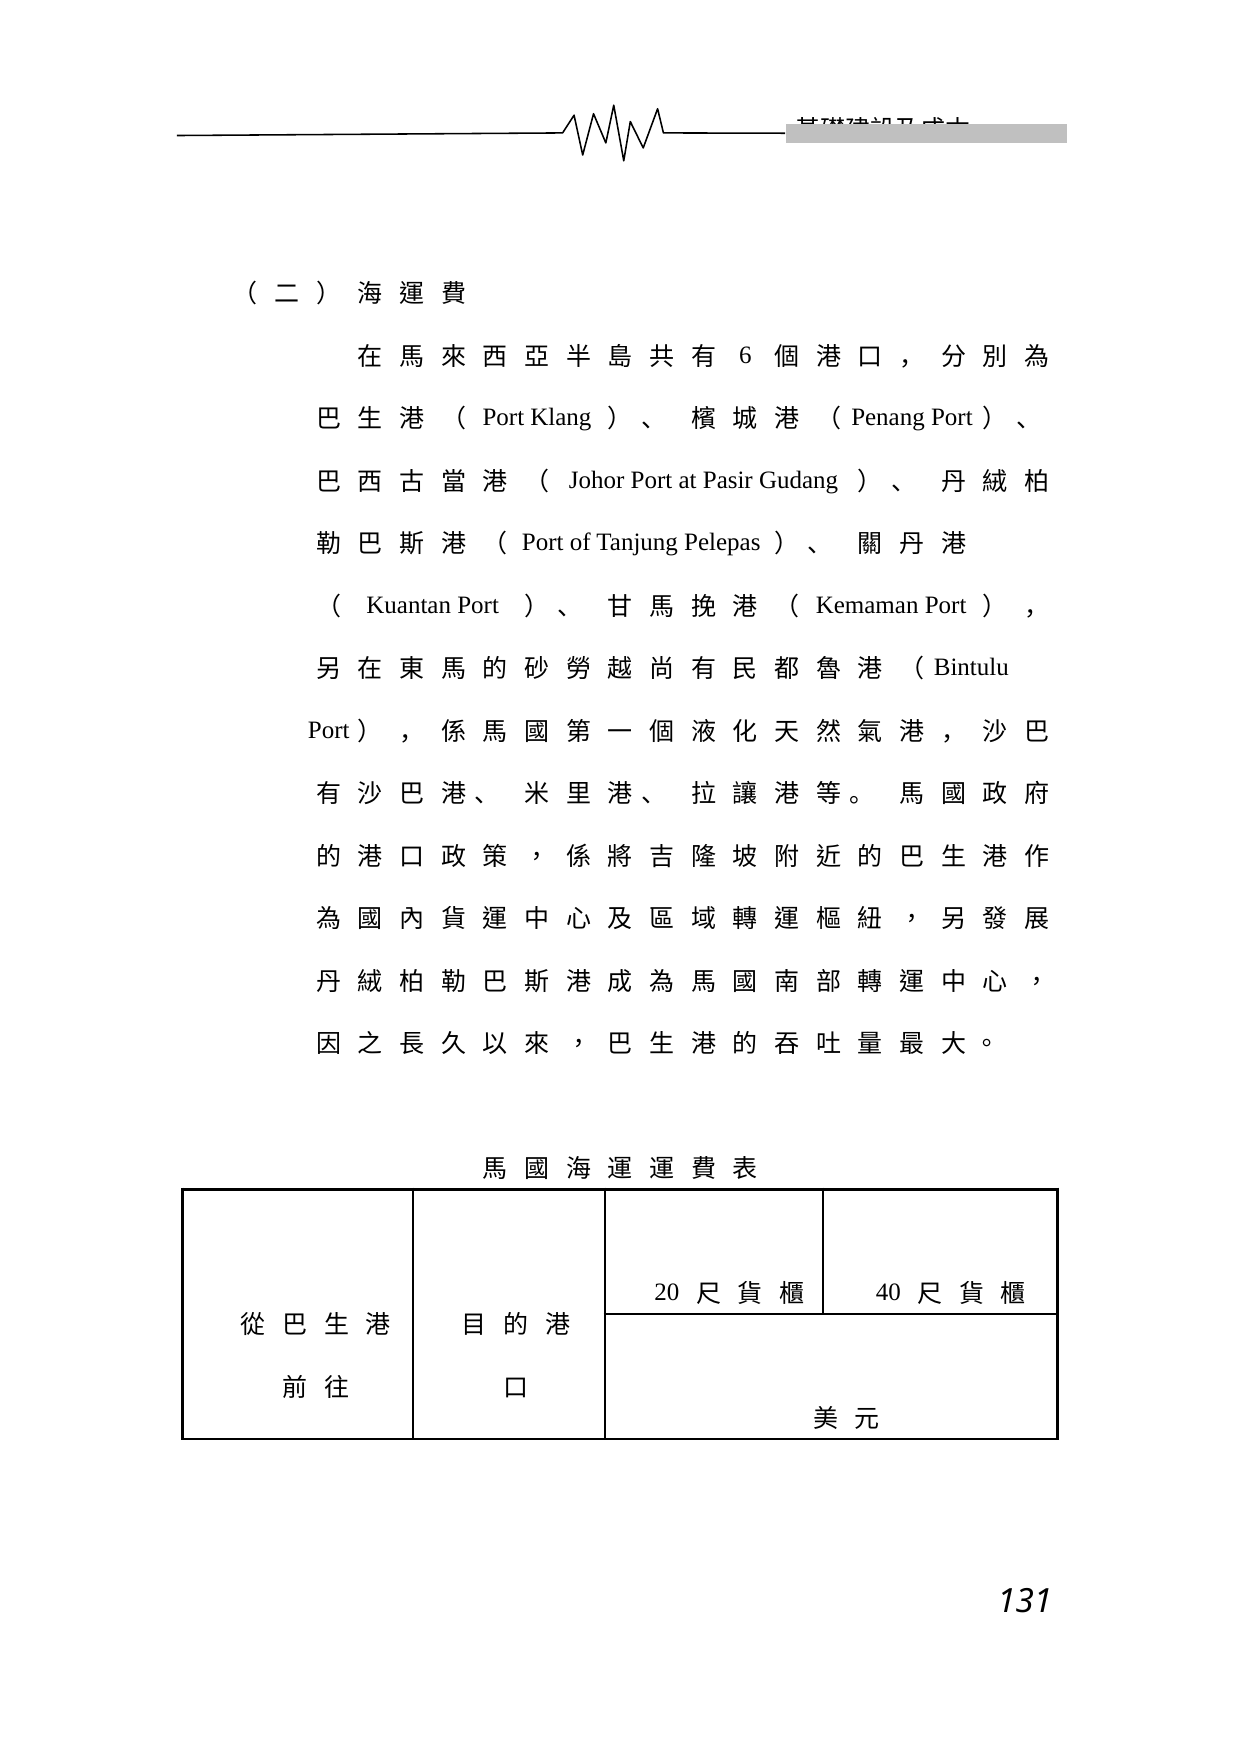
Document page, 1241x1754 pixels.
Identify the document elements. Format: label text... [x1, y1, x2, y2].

table_header 40尺貨櫃 [824, 1191, 1056, 1313]
table_header 20尺貨櫃 [606, 1191, 822, 1313]
table_header 目的港口 [414, 1191, 604, 1438]
text 在馬來西亞半島共有6個港口，分別為巴生港（Port Klang）、檳城港（Penang Port）、巴西古當港（Johor Port at Pasir Gudang）、丹絨柏勒巴斯港（Port of Tanjung Pelepas）、關丹港（Kuantan Port）、甘馬挽港（Kemaman Port），另在東馬的砂勞越尚有民都魯港（Bintulu Port），係馬國第一個液化天然氣港，沙巴有沙巴港、米里港、拉讓港等。馬國政府的港口政策，係將吉隆坡附近的巴生港作為國內貨運中心及區域轉運樞紐，另發展丹絨柏勒巴斯港成為馬國南部轉運中心，因之長久以來，巴生港的吞吐量最大。 [281, 313, 1058, 1063]
text （二）海運費 [207, 250, 1058, 313]
text 馬國海運運費表 [183, 1125, 1058, 1188]
table_header 從巴生港前往 [184, 1191, 412, 1438]
table_cell 美元 [606, 1315, 1056, 1438]
